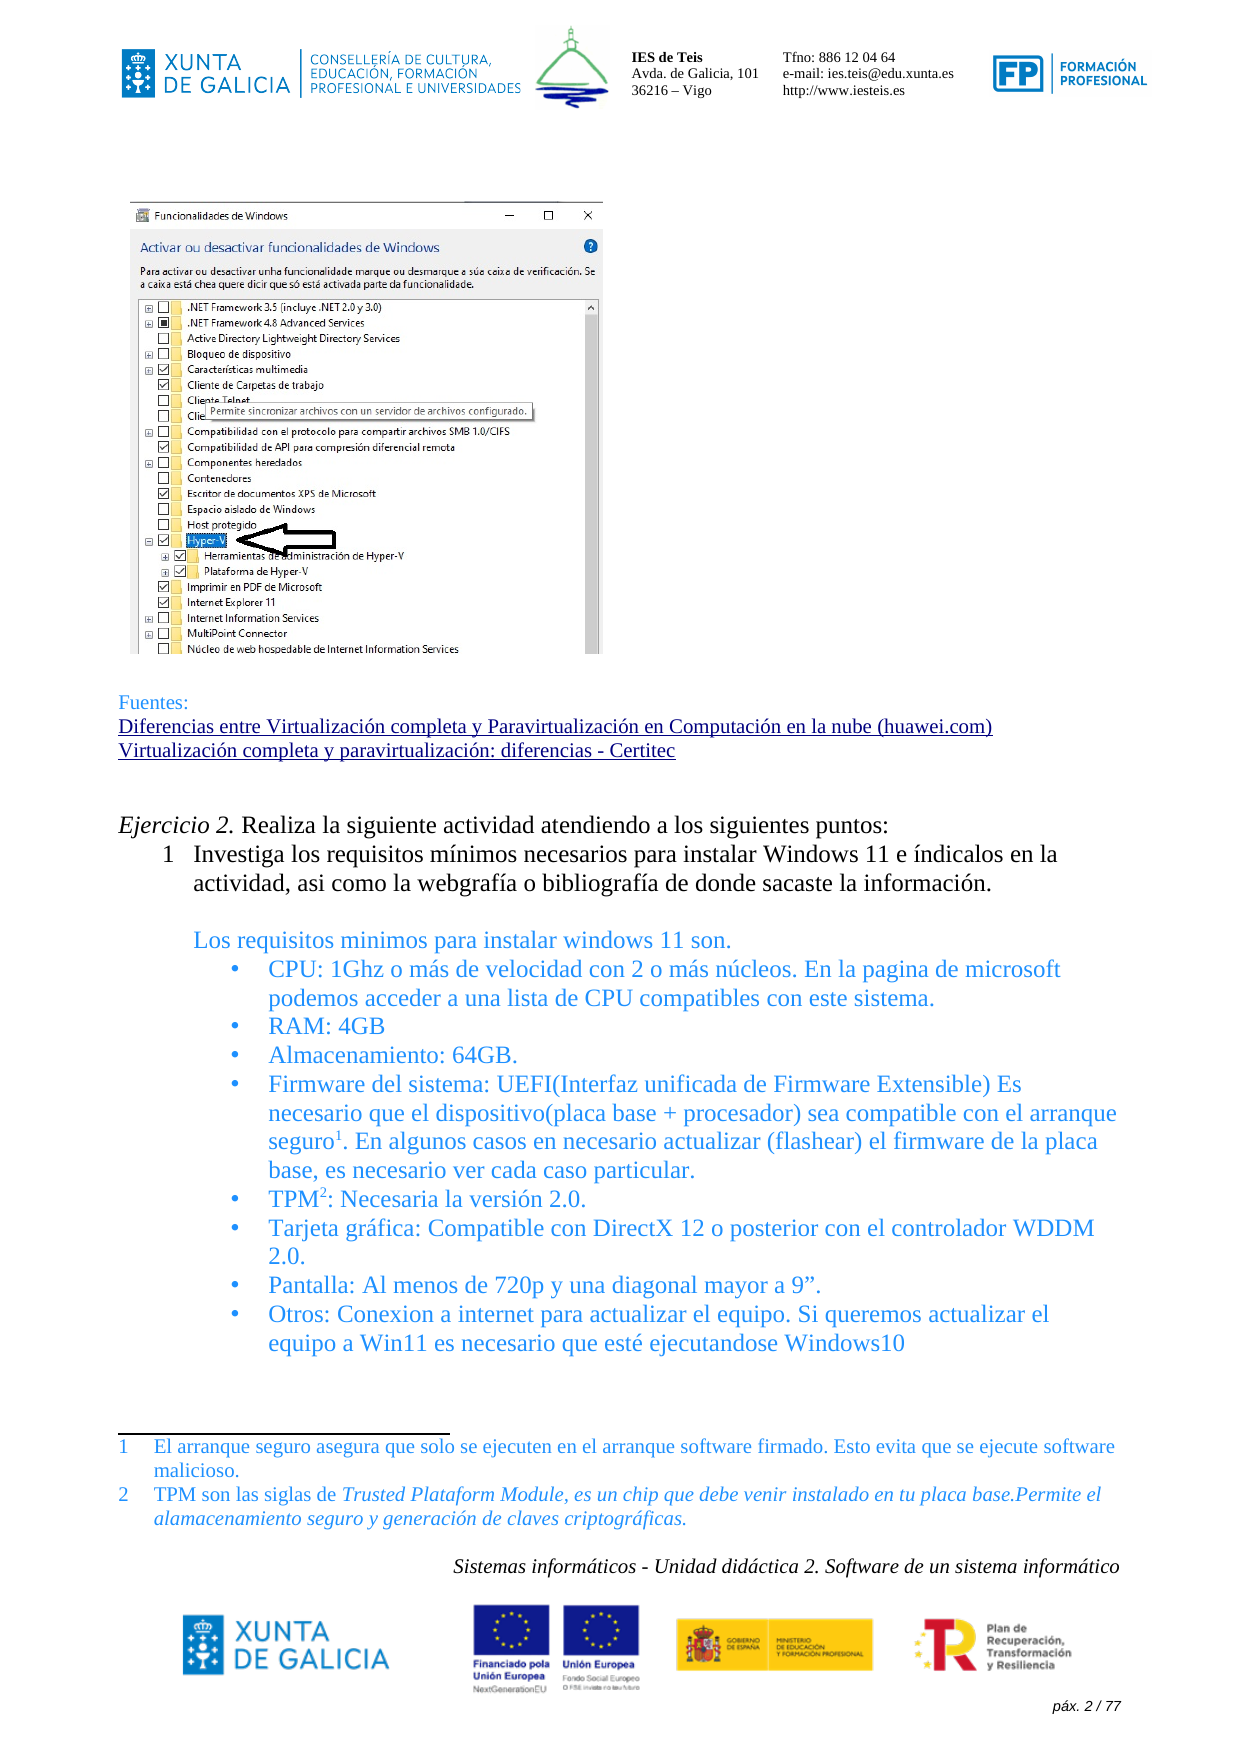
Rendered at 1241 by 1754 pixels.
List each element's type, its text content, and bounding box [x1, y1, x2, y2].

text Ejercicio 2. Realiza la siguiente actividad atendiendo a los siguientes puntos: [118, 810, 1122, 839]
list Pantalla: Al menos de 720p y una diagonal mayor a 9”. [231, 1270, 1122, 1299]
list Firmware del sistema: UEFI(Interfaz unificada de Firmware Extensible) Es necesario que el dispositivo(placa base + procesador) sea compatible con el arranque seguro. En algunos casos en necesario actualizar (flashear) el firmware de la placa base, es necesario ver cada caso particular. [231, 1069, 1122, 1184]
list RAM: 4GB [231, 1011, 1122, 1040]
list Investiga los requisitos mínimos necesarios para instalar Windows 11 e índicalos en la actividad, asi como la webgrafía o bibliografía de donde sacaste la información. [156, 839, 1122, 896]
text Los requisitos minimos para instalar windows 11 son. [118, 925, 1122, 954]
text Fuentes: [118, 690, 1122, 714]
list El arranque seguro asegura que solo se ejecuten en el arranque software firmado. Esto evita que se ejecute software malicioso. [118, 1434, 1122, 1482]
list TPM son las siglas de Trusted Plataform Module, es un chip que debe venir instalado en tu placa base.Permite el alamacenamiento seguro y generación de claves criptográficas. [118, 1482, 1122, 1530]
picture [130, 201, 603, 654]
picture [182, 1593, 1085, 1700]
list TPM: Necesaria la versión 2.0. [231, 1184, 1122, 1213]
list Almacenamiento: 64GB. [231, 1040, 1122, 1069]
picture [534, 25, 611, 110]
list Tarjeta gráfica: Compatible con DirectX 12 o posterior con el controlador WDDM 2.0. [231, 1213, 1122, 1270]
picture [989, 50, 1153, 97]
text Virtualización completa y paravirtualización: diferencias - Certitec [118, 738, 1122, 762]
text Diferencias entre Virtualización completa y Paravirtualización en Computación en la nube (huawei.com) [118, 714, 1122, 738]
list CPU: 1Ghz o más de velocidad con 2 o más núcleos. En la pagina de microsoft podemos acceder a una lista de CPU compatibles con este sistema. [231, 954, 1122, 1011]
picture [121, 49, 521, 98]
list Otros: Conexion a internet para actualizar el equipo. Si queremos actualizar el equipo a Win11 es necesario que esté ejecutandose Windows10 [231, 1299, 1122, 1356]
